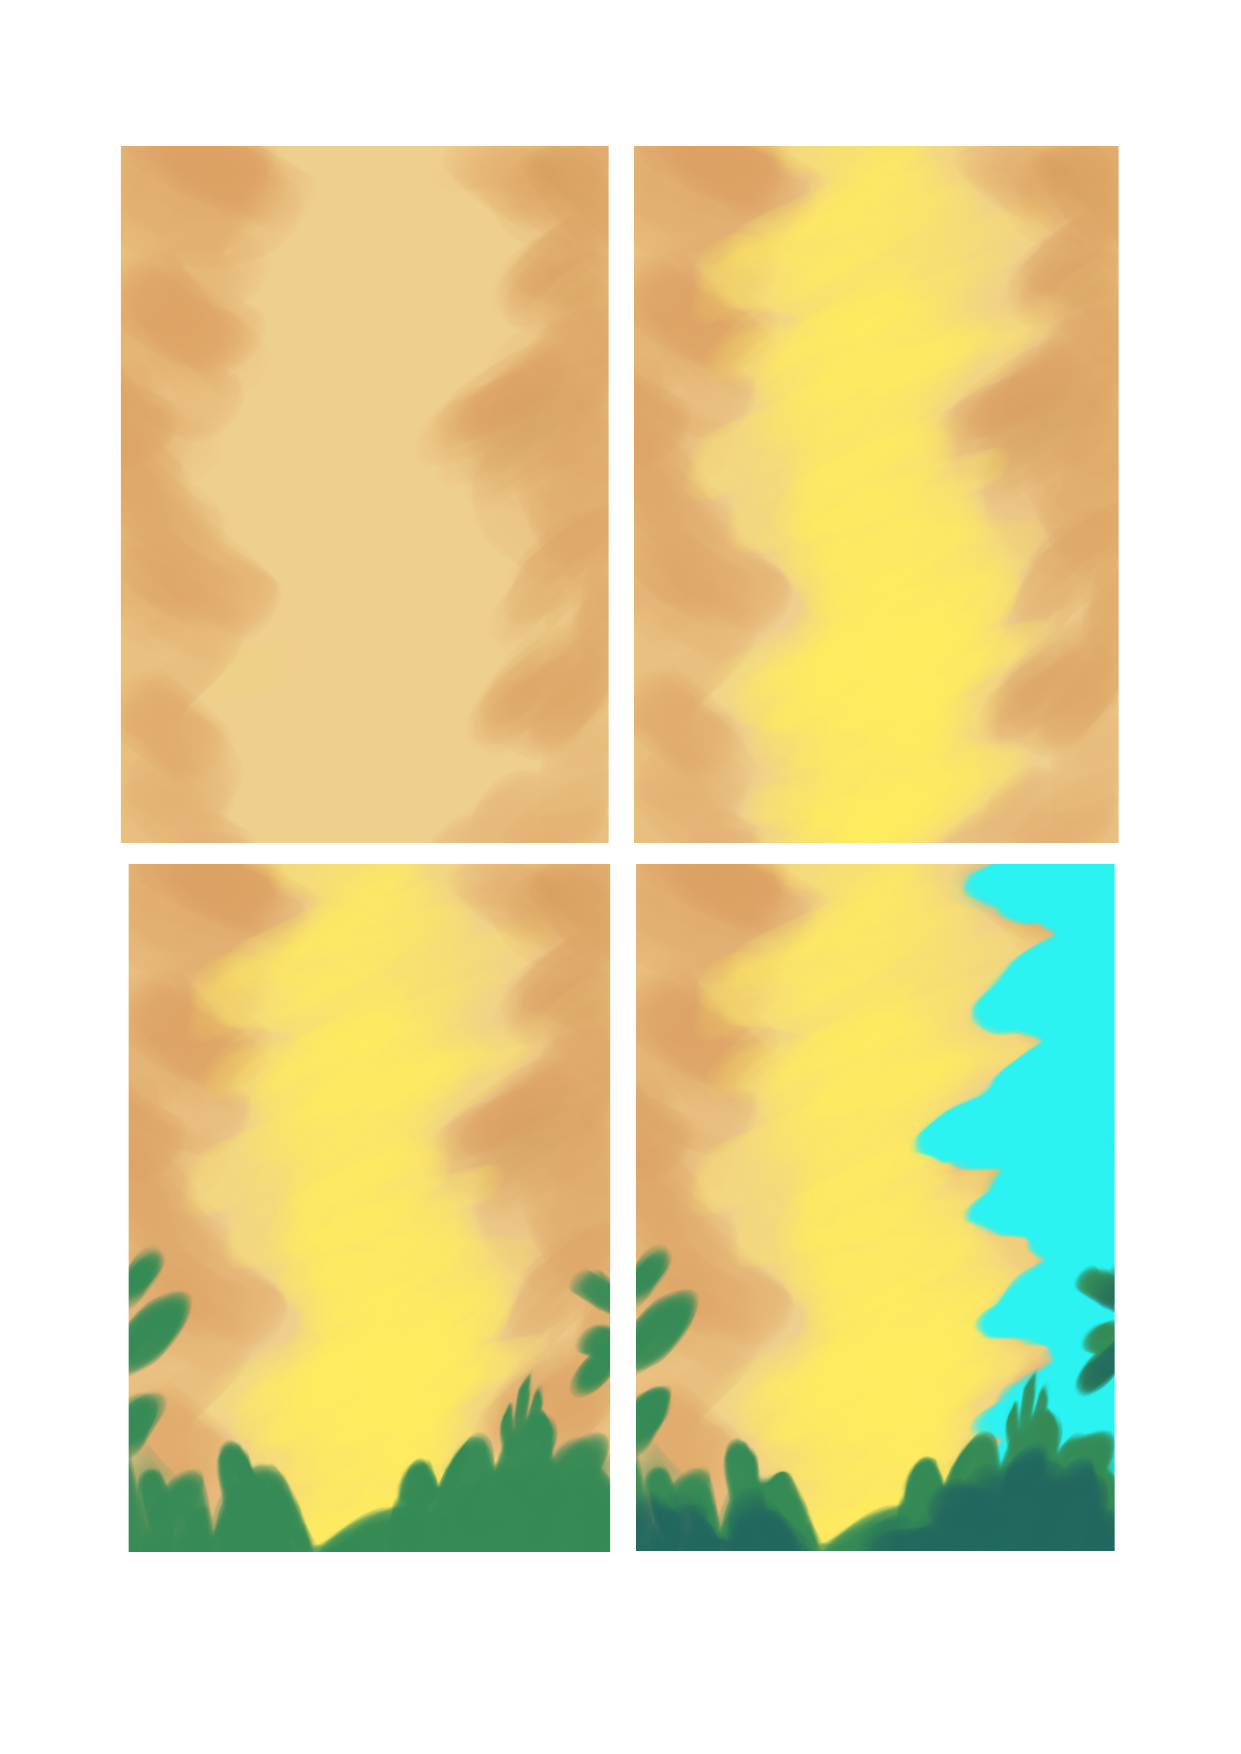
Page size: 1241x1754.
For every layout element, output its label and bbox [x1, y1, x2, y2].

picture [120, 146, 609, 843]
picture [634, 146, 1119, 843]
picture [636, 864, 1115, 1551]
picture [128, 864, 611, 1552]
